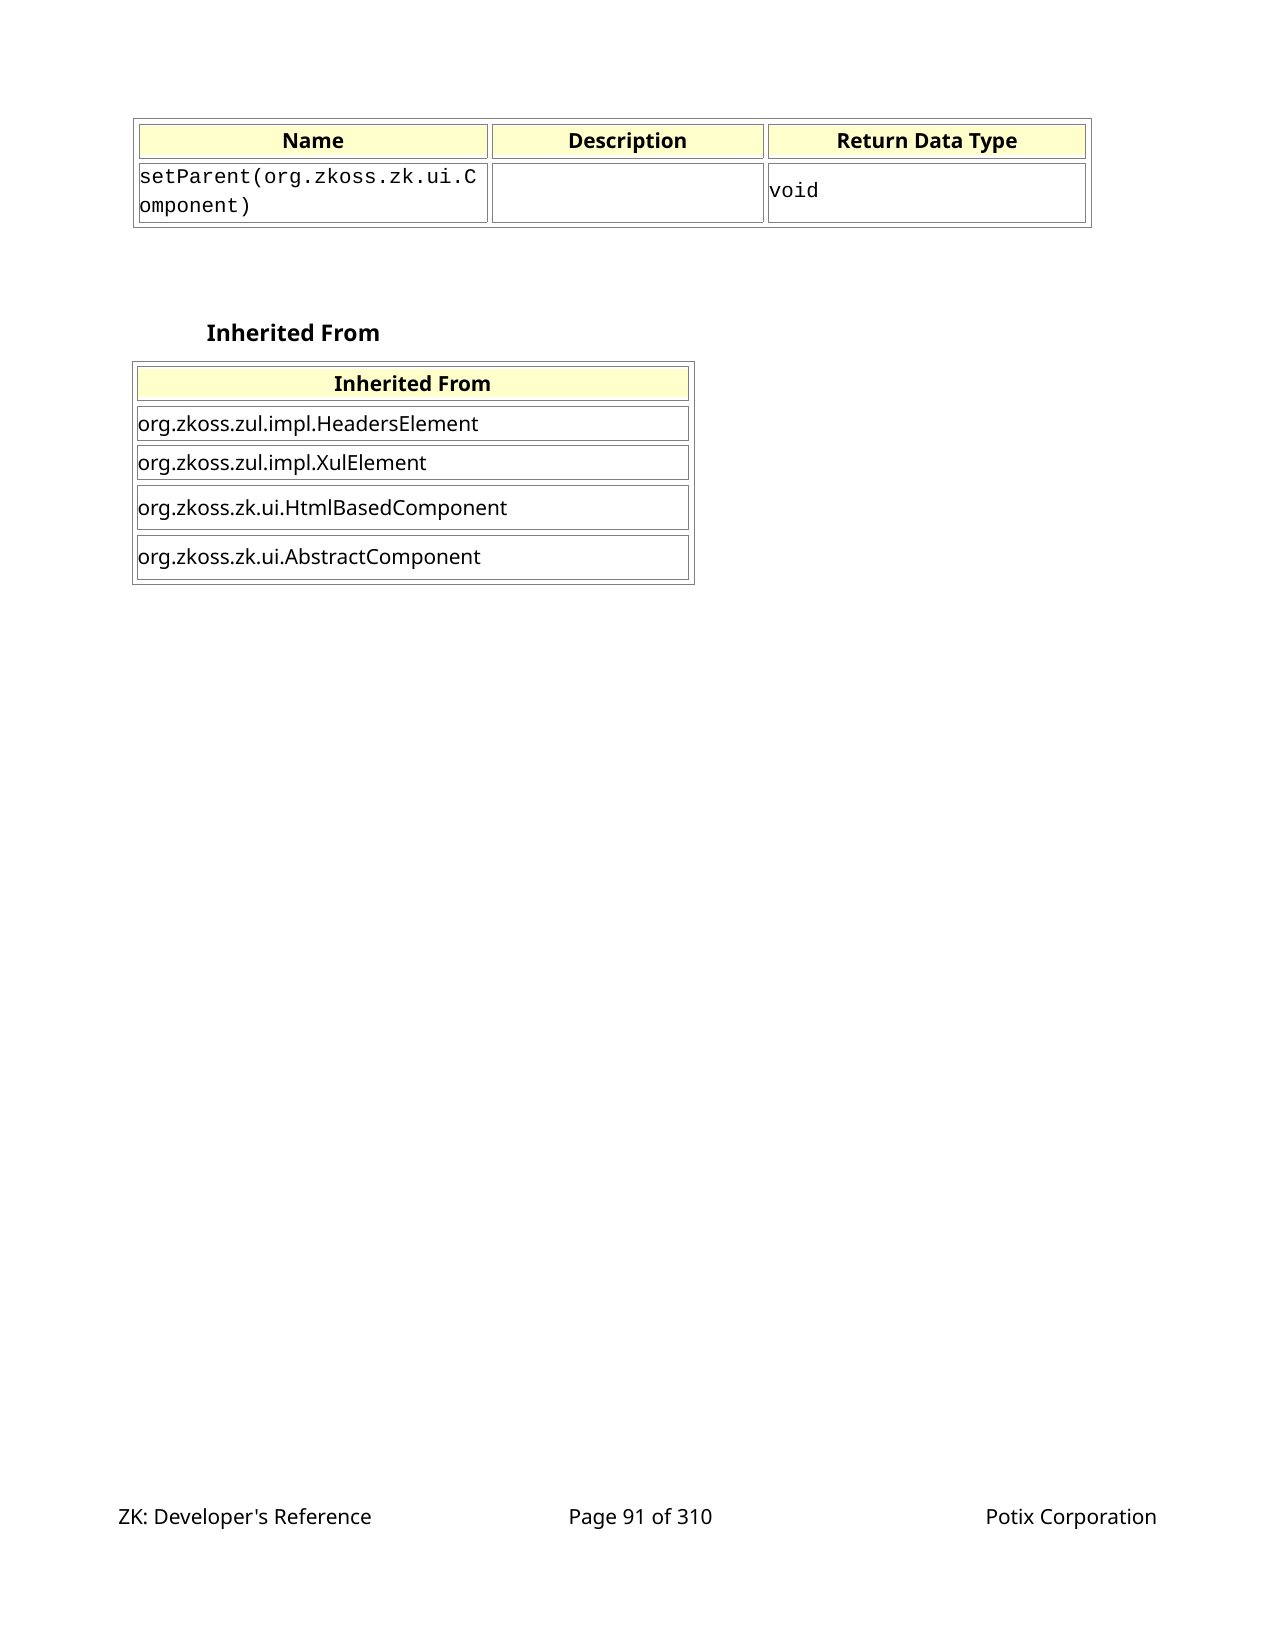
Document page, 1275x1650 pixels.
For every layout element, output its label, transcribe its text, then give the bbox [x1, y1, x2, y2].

table_cell org.zkoss.zk.ui.AbstractComponent [134, 529, 691, 579]
table_header Return Data Type [766, 119, 1088, 158]
table_cell org.zkoss.zk.ui.HtmlBasedComponent [134, 479, 691, 529]
table_cell org.zkoss.zul.impl.HeadersElement [134, 400, 691, 440]
table_header Description [490, 119, 766, 158]
table_header Name [136, 119, 489, 158]
table_cell [493, 164, 763, 222]
table_cell void [766, 158, 1088, 222]
subtitle Inherited From [207, 317, 1157, 348]
table_cell [490, 158, 766, 222]
table_header Inherited From [134, 362, 691, 400]
table_cell org.zkoss.zul.impl.XulElement [134, 440, 691, 479]
table_cell setParent(org.zkoss.zk.ui.Component) [136, 158, 489, 222]
